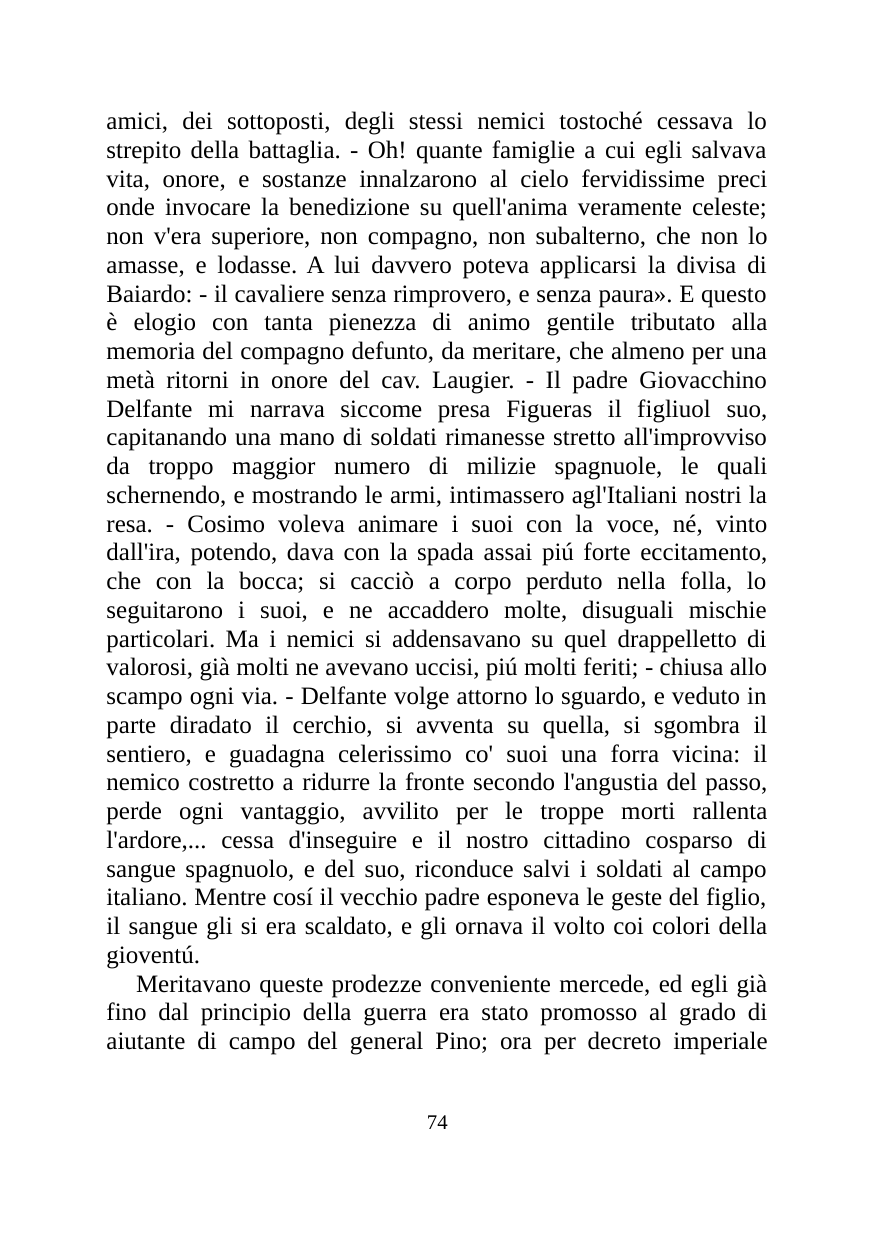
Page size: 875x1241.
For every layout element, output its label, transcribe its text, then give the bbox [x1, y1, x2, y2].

text amici, dei sottoposti, degli stessi nemici tostoché cessava lo strepito della battaglia. - Oh! quante famiglie a cui egli salvava vita, onore, e sostanze innalzarono al cielo fervidissime preci onde invocare la benedizione su quell'anima veramente celeste; non v'era superiore, non compagno, non subalterno, che non lo amasse, e lodasse. A lui davvero poteva applicarsi la divisa di Baiardo: - il cavaliere senza rimprovero, e senza paura». E questo è elogio con tanta pienezza di animo gentile tributato alla memoria del compagno defunto, da meritare, che almeno per una metà ritorni in onore del cav. Laugier. - Il padre Giovacchino Delfante mi narrava siccome presa Figueras il figliuol suo, capitanando una mano di soldati rimanesse stretto all'improvviso da troppo maggior numero di milizie spagnuole, le quali schernendo, e mostrando le armi, intimassero agl'Italiani nostri la resa. - Cosimo voleva animare i suoi con la voce, né, vinto dall'ira, potendo, dava con la spada assai piú forte eccitamento, che con la bocca; si cacciò a corpo perduto nella folla, lo seguitarono i suoi, e ne accaddero molte, disuguali mischie particolari. Ma i nemici si addensavano su quel drappelletto di valorosi, già molti ne avevano uccisi, piú molti feriti; - chiusa allo scampo ogni via. - Delfante volge attorno lo sguardo, e veduto in parte diradato il cerchio, si avventa su quella, si sgombra il sentiero, e guadagna celerissimo co' suoi una forra vicina: il nemico costretto a ridurre la fronte secondo l'angustia del passo, perde ogni vantaggio, avvilito per le troppe morti rallenta l'ardore,... cessa d'inseguire e il nostro cittadino cosparso di sangue spagnuolo, e del suo, riconduce salvi i soldati al campo italiano. Mentre cosí il vecchio padre esponeva le geste del figlio, il sangue gli si era scaldato, e gli ornava il volto coi colori della gioventú. [106, 106, 768, 969]
text Meritavano queste prodezze conveniente mercede, ed egli già fino dal principio della guerra era stato promosso al grado di aiutante di campo del general Pino; ora per decreto imperiale [106, 969, 768, 1055]
